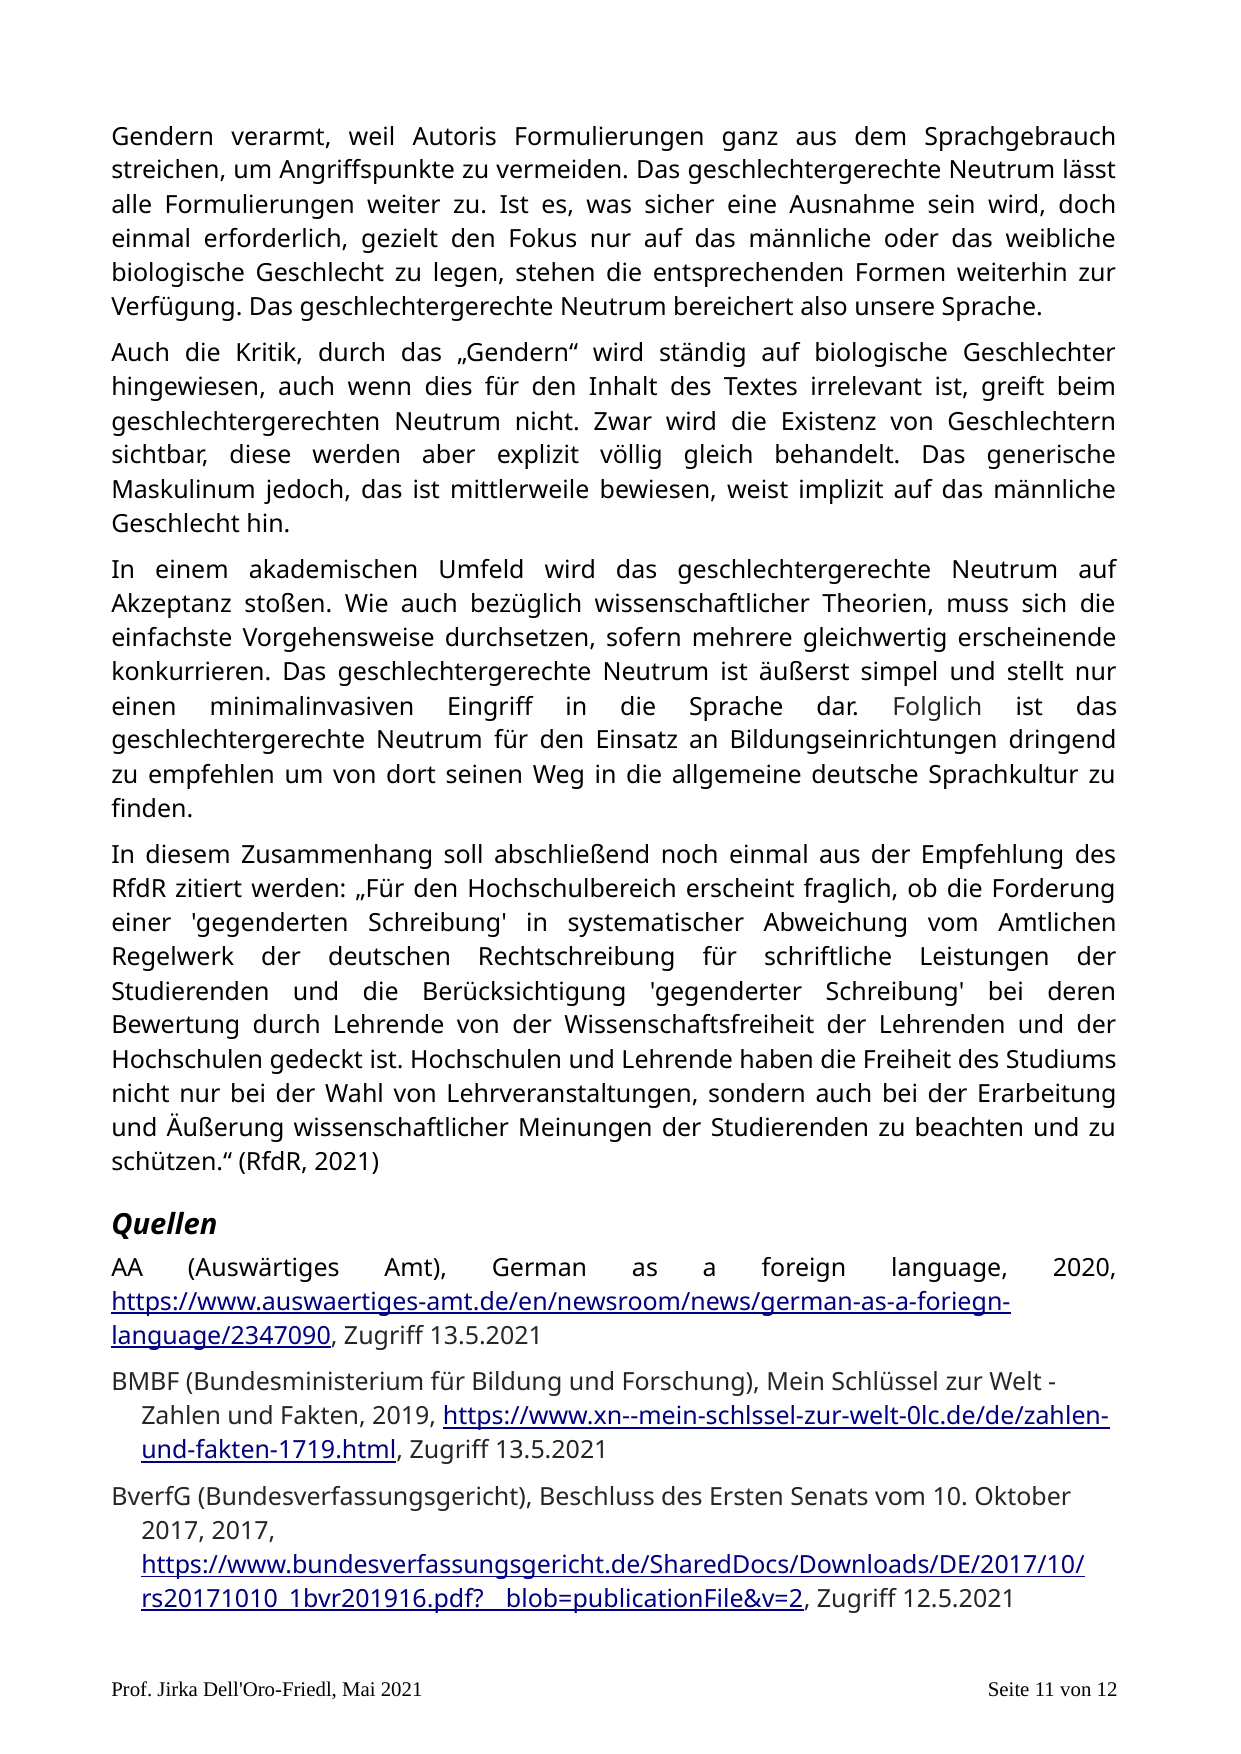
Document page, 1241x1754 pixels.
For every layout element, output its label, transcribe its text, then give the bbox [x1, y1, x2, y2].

subtitle Quellen [111, 1203, 1117, 1243]
text In einem akademischen Umfeld wird das geschlechtergerechte Neutrum auf Akzeptanz stoßen. Wie auch bezüglich wissenschaftlicher Theorien, muss sich die einfachste Vorgehensweise durchsetzen, sofern mehrere gleichwertig erscheinende konkurrieren. Das geschlechtergerechte Neutrum ist äußerst simpel und stellt nur einen minimalinvasiven Eingriff in die Sprache dar. Folglich ist das geschlechtergerechte Neutrum für den Einsatz an Bildungseinrichtungen dringend zu empfehlen um von dort seinen Weg in die allgemeine deutsche Sprachkultur zu finden. [111, 552, 1117, 824]
text Gendern verarmt, weil Autoris Formulierungen ganz aus dem Sprachgebrauch streichen, um Angriffspunkte zu vermeiden. Das geschlechtergerechte Neutrum lässt alle Formulierungen weiter zu. Ist es, was sicher eine Ausnahme sein wird, doch einmal erforderlich, gezielt den Fokus nur auf das männliche oder das weibliche biologische Geschlecht zu legen, stehen die entsprechenden Formen weiterhin zur Verfügung. Das geschlechtergerechte Neutrum bereichert also unsere Sprache. [111, 118, 1117, 322]
text AA (Auswärtiges Amt), German as a foreign language, 2020, https://www.auswaertiges-amt.de/en/newsroom/news/german-as-a-foriegn-language/2347090, Zugriff 13.5.2021 [111, 1249, 1117, 1351]
text Auch die Kritik, durch das „Gendern“ wird ständig auf biologische Geschlechter hingewiesen, auch wenn dies für den Inhalt des Textes irrelevant ist, greift beim geschlechtergerechten Neutrum nicht. Zwar wird die Existenz von Geschlechtern sichtbar, diese werden aber explizit völlig gleich behandelt. Das generische Maskulinum jedoch, das ist mittlerweile bewiesen, weist implizit auf das männliche Geschlecht hin. [111, 335, 1117, 539]
text BMBF (Bundesministerium für Bildung und Forschung), Mein Schlüssel zur Welt - Zahlen und Fakten, 2019, https://www.xn--mein-schlssel-zur-welt-0lc.de/de/zahlen-und-fakten-1719.html, Zugriff 13.5.2021 [111, 1364, 1117, 1466]
text BverfG (Bundesverfassungsgericht), Beschluss des Ersten Senats vom 10. Oktober 2017, 2017, https://www.bundesverfassungsgericht.de/SharedDocs/Downloads/DE/2017/10/rs20171010_1bvr201916.pdf?__blob=publicationFile&v=2, Zugriff 12.5.2021 [111, 1478, 1117, 1615]
text In diesem Zusammenhang soll abschließend noch einmal aus der Empfehlung des RfdR zitiert werden: „Für den Hochschulbereich erscheint fraglich, ob die Forderung einer 'gegenderten Schreibung' in systematischer Abweichung vom Amtlichen Regelwerk der deutschen Rechtschreibung für schriftliche Leistungen der Studierenden und die Berücksichtigung 'gegenderter Schreibung' bei deren Bewertung durch Lehrende von der Wissenschaftsfreiheit der Lehrenden und der Hochschulen gedeckt ist. Hochschulen und Lehrende haben die Freiheit des Studiums nicht nur bei der Wahl von Lehrveranstaltungen, sondern auch bei der Erarbeitung und Äußerung wissenschaftlicher Meinungen der Studierenden zu beachten und zu schützen.“ (RfdR, 2021) [111, 837, 1117, 1177]
